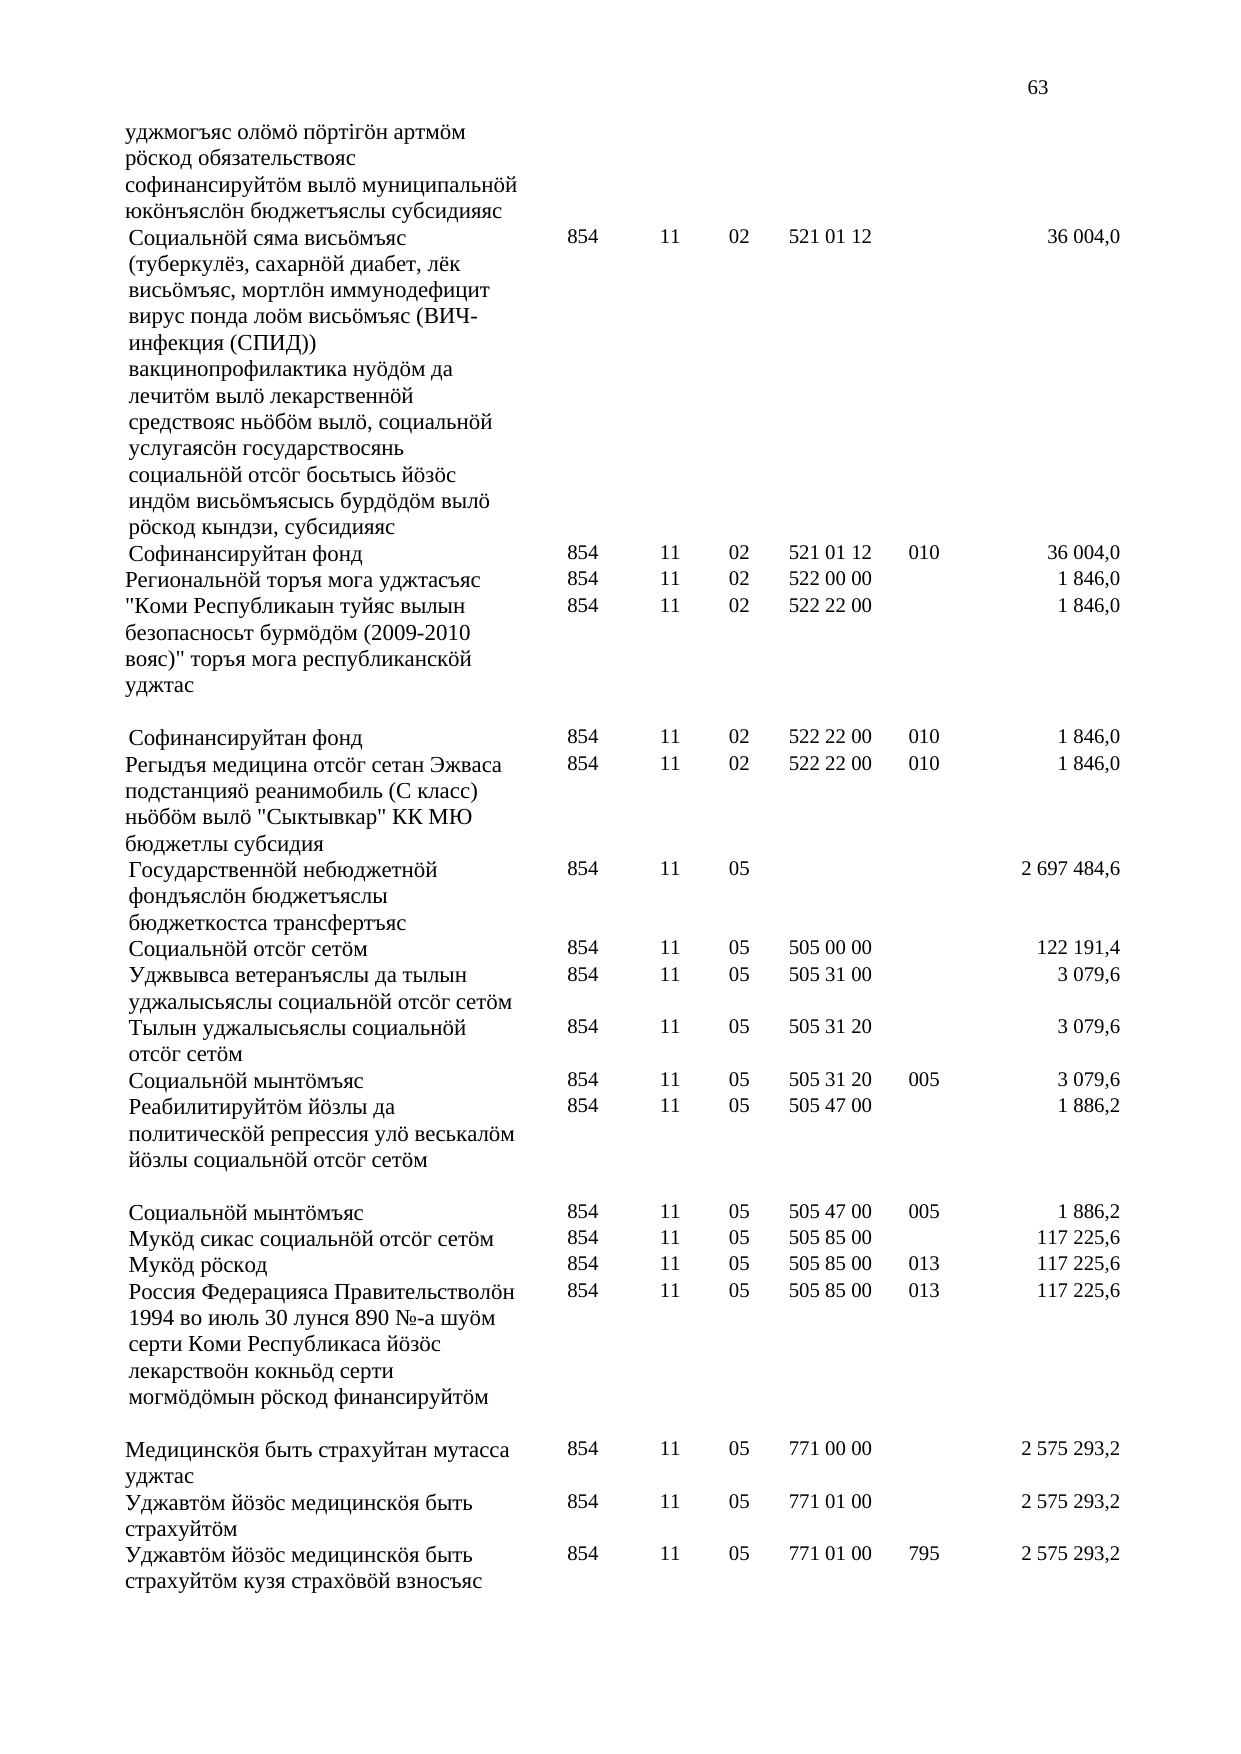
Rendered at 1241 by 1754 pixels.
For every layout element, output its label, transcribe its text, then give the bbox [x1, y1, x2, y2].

table_cell [886, 118, 961, 223]
table_cell 505 31 20 [774, 1014, 886, 1067]
table_cell 02 [705, 593, 774, 724]
table_cell 11 [635, 593, 704, 724]
table_cell 522 22 00 [774, 751, 886, 856]
table_cell Мукöд рöскод [114, 1251, 530, 1278]
table_cell 11 [635, 1251, 704, 1278]
table_cell 02 [705, 540, 774, 566]
table_cell 02 [705, 724, 774, 751]
table_cell 771 01 00 [774, 1541, 886, 1594]
table_cell 11 [635, 751, 704, 856]
table_cell [774, 856, 886, 935]
table_cell 36 004,0 [961, 224, 1131, 540]
table_cell Социальнöй сяма висьöмъяс (туберкулёз, сахарнöй диабет, лёк висьöмъяс, мортлöн иммунодефицит вирус понда лоöм висьöмъяс (ВИЧ-инфекция (СПИД)) вакцинопрофилактика нуöдöм да лечитöм вылö лекарственнöй средствояс ньöбöм вылö, социальнöй услугаясöн государствосянь социальнöй отсöг босьтысь йöзöс индöм висьöмъясысь бурдöдöм вылö рöскод кындзи, субсидияяс [114, 224, 530, 540]
table_cell 11 [635, 1489, 704, 1541]
table_cell 854 [530, 1014, 635, 1067]
table_cell 3 079,6 [961, 1067, 1131, 1093]
table_cell 2 575 293,2 [961, 1489, 1131, 1541]
table_cell Реабилитируйтöм йöзлы да политическöй репрессия улö веськалöм йöзлы социальнöй отсöг сетöм [114, 1093, 530, 1199]
table_cell 505 85 00 [774, 1225, 886, 1251]
table_cell 795 [886, 1541, 961, 1594]
table_cell 854 [530, 935, 635, 961]
table_cell [705, 118, 774, 223]
table_cell 1 846,0 [961, 593, 1131, 724]
table_cell 2 697 484,6 [961, 856, 1131, 935]
table_cell 771 01 00 [774, 1489, 886, 1541]
table_cell 013 [886, 1251, 961, 1278]
table_cell [886, 856, 961, 935]
table_cell уджмогъяс олöмö пöртігöн артмöм рöскод обязательствояс софинансируйтöм вылö муниципальнöй юкöнъяслöн бюджетъяслы субсидияяс [114, 118, 530, 223]
table_cell 010 [886, 751, 961, 856]
table_cell [886, 593, 961, 724]
table_cell 11 [635, 540, 704, 566]
table_cell Тылын уджалысьяслы социальнöй отсöг сетöм [114, 1014, 530, 1067]
table_cell 505 31 20 [774, 1067, 886, 1093]
table_cell 05 [705, 1093, 774, 1199]
table_cell [961, 118, 1131, 223]
table_cell [774, 118, 886, 223]
table_cell 122 191,4 [961, 935, 1131, 961]
table_cell Уджвывса ветеранъяслы да тылын уджалысьяслы социальнöй отсöг сетöм [114, 961, 530, 1014]
table_cell Социальнöй отсöг сетöм [114, 935, 530, 961]
table_cell 02 [705, 751, 774, 856]
table_cell 505 47 00 [774, 1199, 886, 1225]
table_cell 005 [886, 1067, 961, 1093]
table_cell [635, 118, 704, 223]
table_cell [886, 1225, 961, 1251]
table_cell 854 [530, 1093, 635, 1199]
table_cell 1 846,0 [961, 724, 1131, 751]
table_cell 05 [705, 1436, 774, 1488]
table_cell 854 [530, 751, 635, 856]
table_cell 05 [705, 935, 774, 961]
table_cell 3 079,6 [961, 961, 1131, 1014]
table_cell [886, 566, 961, 592]
table_cell 117 225,6 [961, 1225, 1131, 1251]
table_cell 11 [635, 1436, 704, 1488]
table_cell [886, 1014, 961, 1067]
table_cell 854 [530, 724, 635, 751]
table_cell 854 [530, 1489, 635, 1541]
table_cell 05 [705, 1251, 774, 1278]
table_cell 117 225,6 [961, 1251, 1131, 1278]
table_cell Региональнöй торъя мога уджтасъяс [114, 566, 530, 592]
table_cell 521 01 12 [774, 540, 886, 566]
table_cell 854 [530, 593, 635, 724]
table_cell 117 225,6 [961, 1278, 1131, 1436]
table_cell 11 [635, 856, 704, 935]
table_cell 854 [530, 1278, 635, 1436]
table_cell 05 [705, 961, 774, 1014]
table_cell 11 [635, 961, 704, 1014]
table_cell [530, 118, 635, 223]
table_cell "Коми Республикаын туйяс вылын безопасносьт бурмöдöм (2009-2010 вояс)" торъя мога республиканскöй уджтас [114, 593, 530, 724]
table_cell 05 [705, 1278, 774, 1436]
table_cell Регыдъя медицина отсöг сетан Эжваса подстанцияö реанимобиль (С класс) ньöбöм вылö "Сыктывкар" КК МЮ бюджетлы субсидия [114, 751, 530, 856]
table_cell 2 575 293,2 [961, 1541, 1131, 1594]
table_cell Социальнöй мынтöмъяс [114, 1199, 530, 1225]
table_cell 3 079,6 [961, 1014, 1131, 1067]
table_cell 854 [530, 540, 635, 566]
table_cell Уджавтöм йöзöс медицинскöя быть страхуйтöм [114, 1489, 530, 1541]
table_cell 522 22 00 [774, 593, 886, 724]
table_cell [886, 1093, 961, 1199]
table_cell 05 [705, 1199, 774, 1225]
table_cell 11 [635, 1278, 704, 1436]
table_cell 11 [635, 935, 704, 961]
table_cell [886, 224, 961, 540]
table_cell 854 [530, 856, 635, 935]
table_cell 854 [530, 1251, 635, 1278]
table_cell 013 [886, 1278, 961, 1436]
table_cell Мукöд сикас социальнöй отсöг сетöм [114, 1225, 530, 1251]
table_cell Медицинскöя быть страхуйтан мутасса уджтас [114, 1436, 530, 1488]
table_cell 1 886,2 [961, 1199, 1131, 1225]
table_cell Социальнöй мынтöмъяс [114, 1067, 530, 1093]
table_cell 854 [530, 1541, 635, 1594]
table_cell Россия Федерацияса Правительстволöн 1994 во июль 30 лунся 890 №-а шуöм серти Коми Республикаса йöзöс лекарствоöн кокньöд серти могмöдöмын рöскод финансируйтöм [114, 1278, 530, 1436]
table_cell 505 85 00 [774, 1251, 886, 1278]
table_cell 02 [705, 224, 774, 540]
table_cell 36 004,0 [961, 540, 1131, 566]
table_cell 854 [530, 566, 635, 592]
table_cell 1 846,0 [961, 566, 1131, 592]
table_cell 521 01 12 [774, 224, 886, 540]
table_cell 05 [705, 1489, 774, 1541]
table_cell [886, 1436, 961, 1488]
table_cell 11 [635, 1199, 704, 1225]
table_cell 05 [705, 856, 774, 935]
table_cell 771 00 00 [774, 1436, 886, 1488]
table_cell 05 [705, 1225, 774, 1251]
table_cell 505 00 00 [774, 935, 886, 961]
table_cell 11 [635, 224, 704, 540]
table_cell 505 85 00 [774, 1278, 886, 1436]
table_cell Софинансируйтан фонд [114, 540, 530, 566]
table_cell 1 846,0 [961, 751, 1131, 856]
table_cell 2 575 293,2 [961, 1436, 1131, 1488]
table_cell 1 886,2 [961, 1093, 1131, 1199]
table_cell 854 [530, 1436, 635, 1488]
table_cell 05 [705, 1067, 774, 1093]
table_cell 854 [530, 1199, 635, 1225]
table_cell 854 [530, 1225, 635, 1251]
table_cell 11 [635, 1014, 704, 1067]
table_cell 522 00 00 [774, 566, 886, 592]
table_cell 11 [635, 1093, 704, 1199]
table_cell 05 [705, 1541, 774, 1594]
table_cell Софинансируйтан фонд [114, 724, 530, 751]
table_cell 05 [705, 1014, 774, 1067]
table_cell 11 [635, 1067, 704, 1093]
table_cell 854 [530, 224, 635, 540]
table_cell [886, 1489, 961, 1541]
table_cell 11 [635, 1225, 704, 1251]
table_cell [886, 961, 961, 1014]
table_cell 11 [635, 724, 704, 751]
table_cell 11 [635, 1541, 704, 1594]
table_cell Государственнöй небюджетнöй фондъяслöн бюджетъяслы бюджеткостса трансфертъяс [114, 856, 530, 935]
table_cell 522 22 00 [774, 724, 886, 751]
table_cell 505 47 00 [774, 1093, 886, 1199]
table_cell 854 [530, 1067, 635, 1093]
table_cell 505 31 00 [774, 961, 886, 1014]
table_cell 02 [705, 566, 774, 592]
table_cell 11 [635, 566, 704, 592]
table_cell 854 [530, 961, 635, 1014]
table_cell 005 [886, 1199, 961, 1225]
table_cell 010 [886, 540, 961, 566]
table_cell Уджавтöм йöзöс медицинскöя быть страхуйтöм кузя страхöвöй взносъяс [114, 1541, 530, 1594]
table_cell [886, 935, 961, 961]
table_cell 010 [886, 724, 961, 751]
